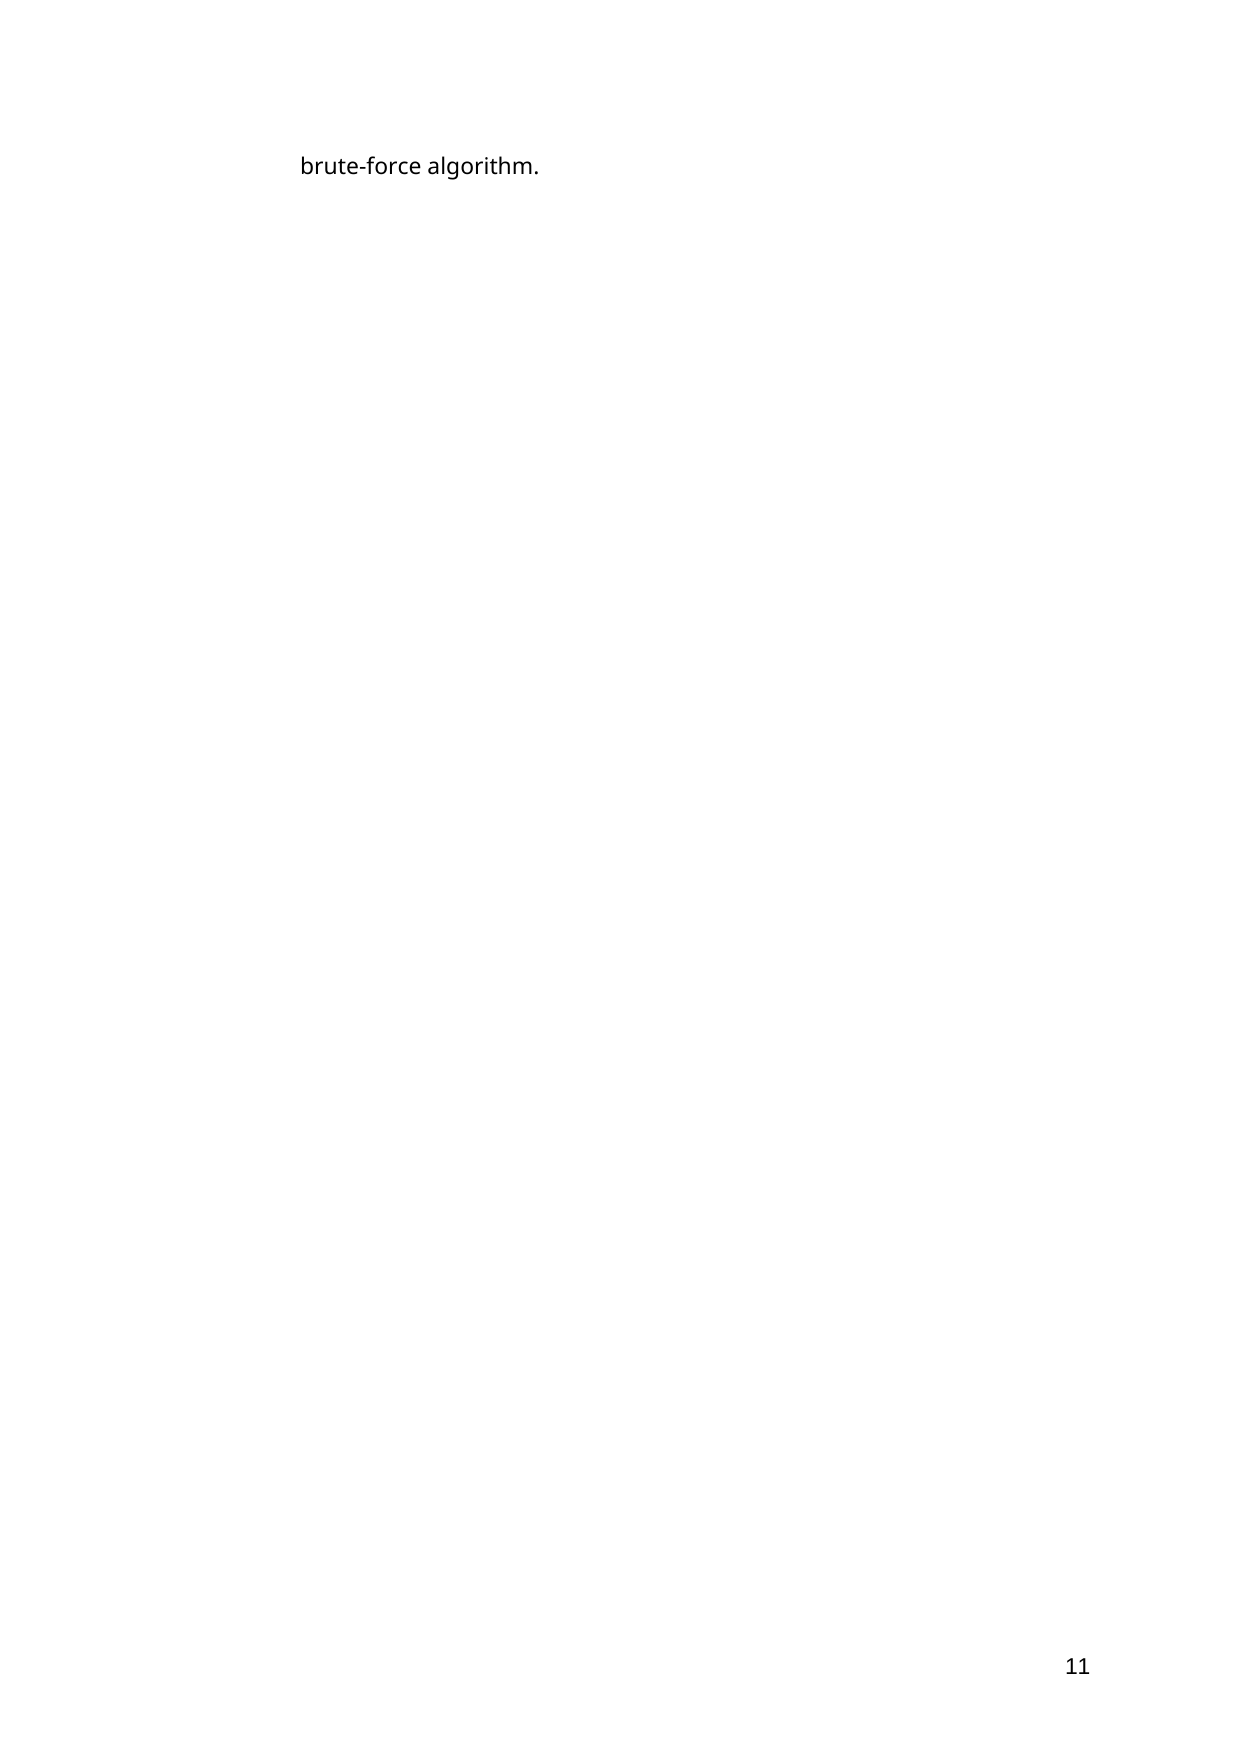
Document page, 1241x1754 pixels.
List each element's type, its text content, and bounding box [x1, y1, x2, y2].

list brute-force algorithm. [262, 150, 1090, 181]
